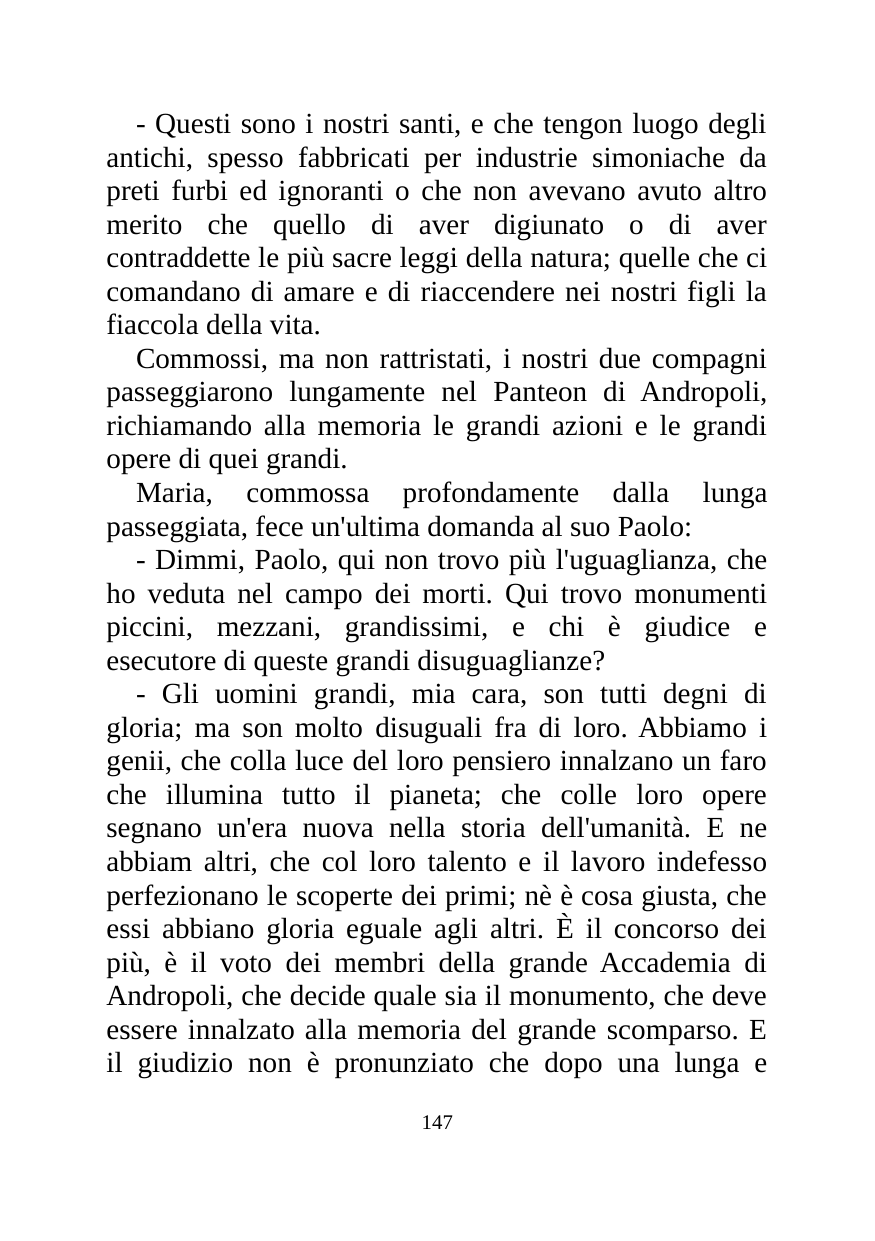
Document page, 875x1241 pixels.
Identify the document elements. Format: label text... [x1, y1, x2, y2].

text Commossi, ma non rattristati, i nostri due compagni passeggiarono lungamente nel Panteon di Andropoli, richiamando alla memoria le grandi azioni e le grandi opere di quei grandi. [106, 341, 768, 475]
text - Dimmi, Paolo, qui non trovo più l'uguaglianza, che ho veduta nel campo dei morti. Qui trovo monumenti piccini, mezzani, grandissimi, e chi è giudice e esecutore di queste grandi disuguaglianze? [106, 542, 768, 676]
text Maria, commossa profondamente dalla lunga passeggiata, fece un'ultima domanda al suo Paolo: [106, 475, 768, 542]
text - Questi sono i nostri santi, e che tengon luogo degli antichi, spesso fabbricati per industrie simoniache da preti furbi ed ignoranti o che non avevano avuto altro merito che quello di aver digiunato o di aver contraddette le più sacre leggi della natura; quelle che ci comandano di amare e di riaccendere nei nostri figli la fiaccola della vita. [106, 106, 768, 341]
text - Gli uomini grandi, mia cara, son tutti degni di gloria; ma son molto disuguali fra di loro. Abbiamo i genii, che colla luce del loro pensiero innalzano un faro che illumina tutto il pianeta; che colle loro opere segnano un'era nuova nella storia dell'umanità. E ne abbiam altri, che col loro talento e il lavoro indefesso perfezionano le scoperte dei primi; nè è cosa giusta, che essi abbiano gloria eguale agli altri. È il concorso dei più, è il voto dei membri della grande Accademia di Andropoli, che decide quale sia il monumento, che deve essere innalzato alla memoria del grande scomparso. E il giudizio non è pronunziato che dopo una lunga e [106, 676, 768, 1079]
